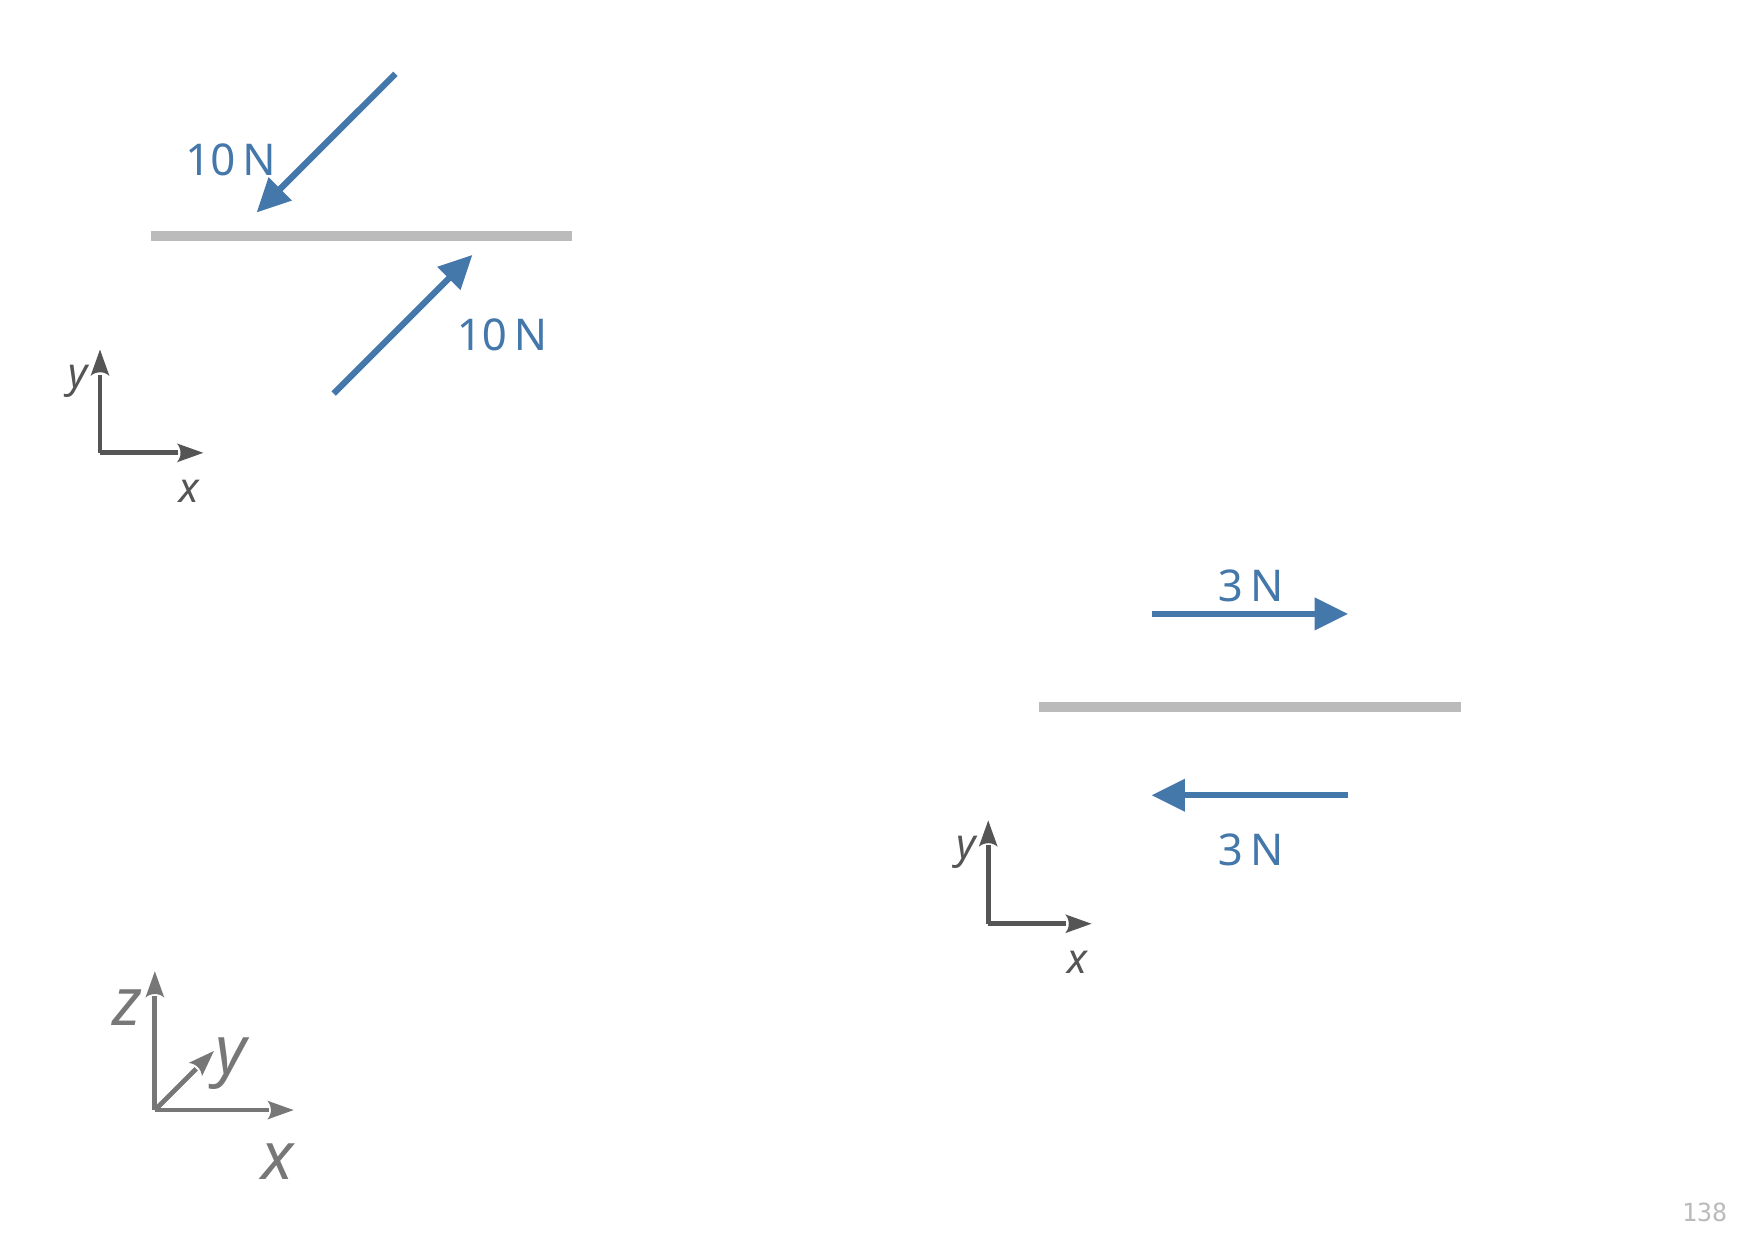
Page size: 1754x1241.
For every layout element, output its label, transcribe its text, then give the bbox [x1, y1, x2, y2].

text_box y [941, 806, 975, 864]
text_box x [1052, 921, 1086, 979]
text_box 10 N [170, 121, 286, 180]
text_box x [246, 1101, 291, 1183]
text_box y [53, 335, 87, 393]
text_box x [163, 450, 197, 508]
text_box 3 N [1203, 811, 1297, 871]
text_box 3 N [1203, 547, 1297, 607]
text_box 10 N [442, 296, 558, 355]
text_box y [200, 995, 245, 1077]
text_box z [97, 946, 143, 1029]
